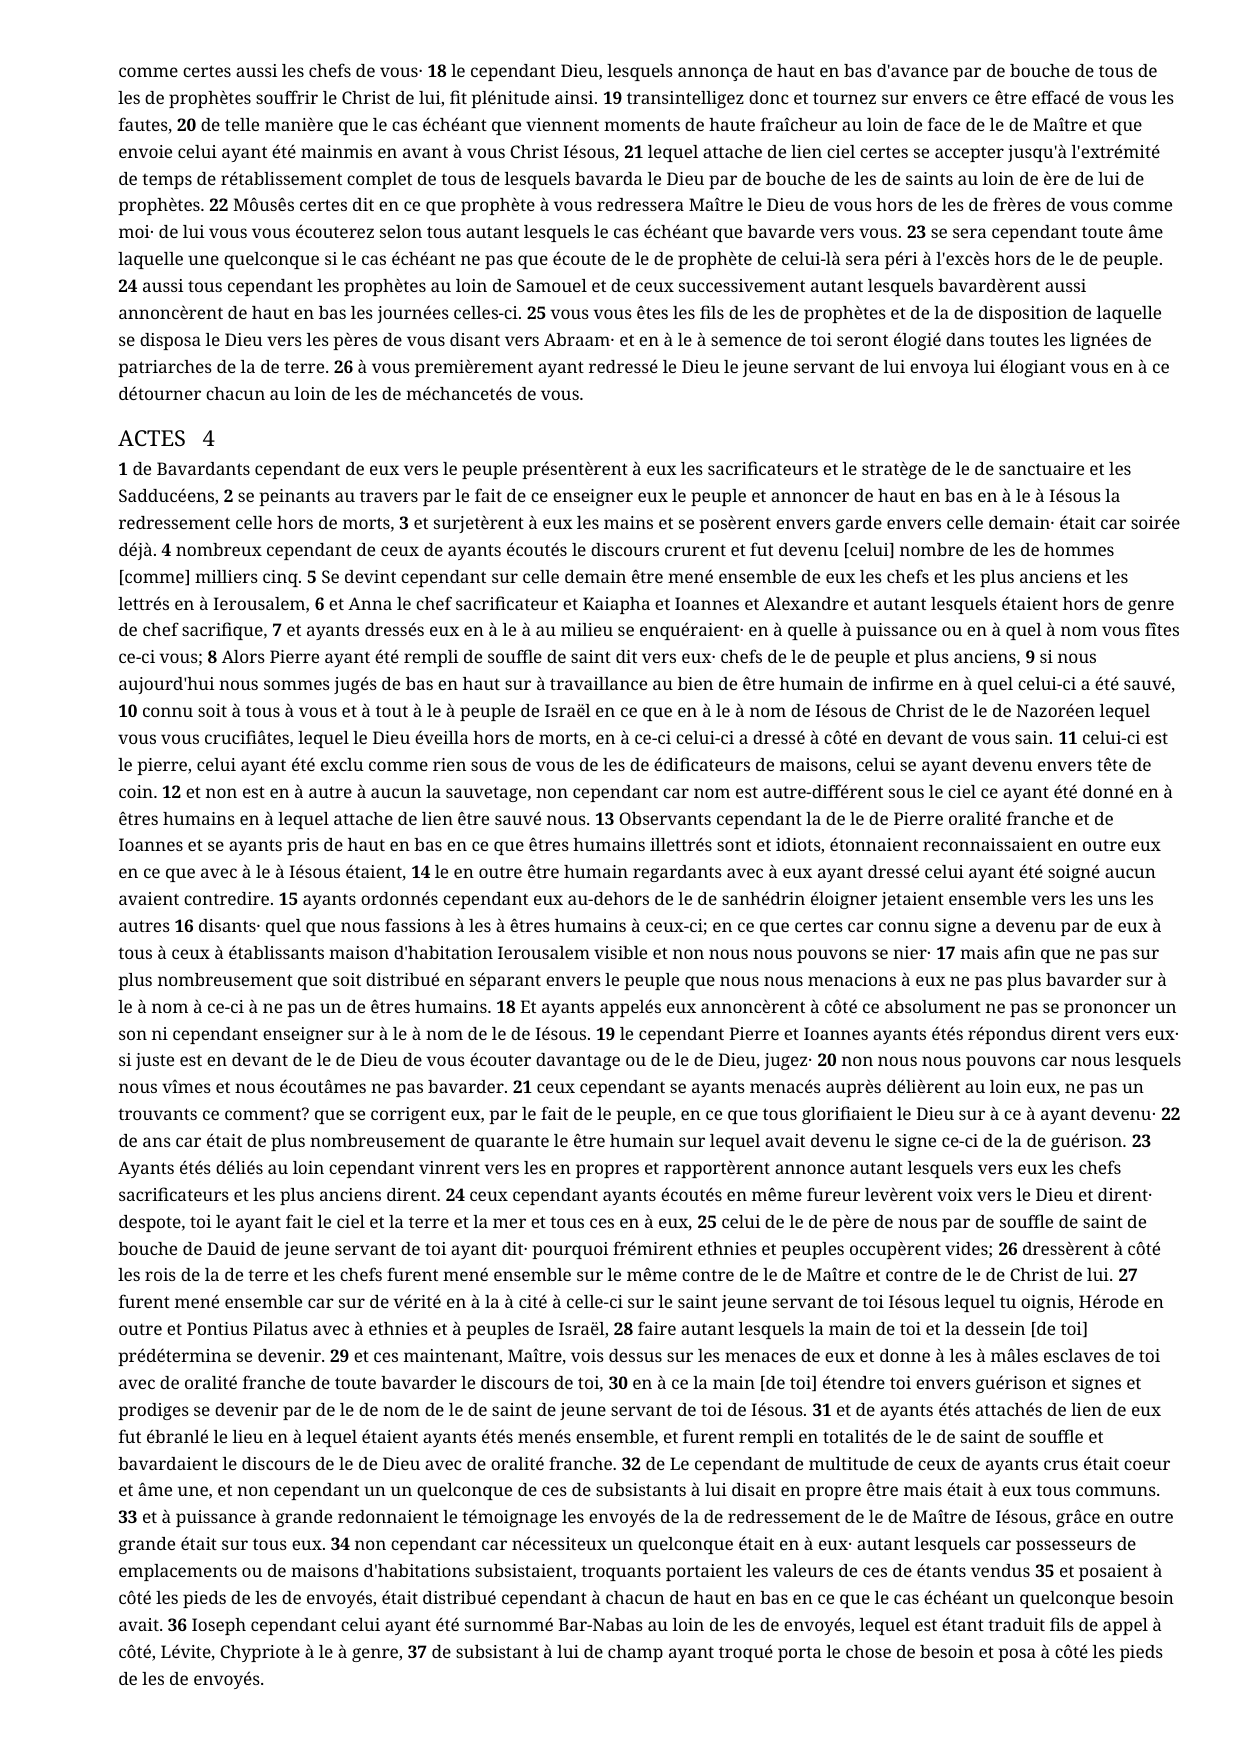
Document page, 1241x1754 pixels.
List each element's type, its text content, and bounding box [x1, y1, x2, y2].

text ACTES 4 [118, 423, 1181, 453]
text comme certes aussi les chefs de vous· 18 le cependant Dieu, lesquels annonça de haut en bas d'avance par de bouche de tous de les de prophètes souffrir le Christ de lui, fit plénitude ainsi. 19 transintelligez donc et tournez sur envers ce être effacé de vous les fautes, 20 de telle manière que le cas échéant que viennent moments de haute fraîcheur au loin de face de le de Maître et que envoie celui ayant été mainmis en avant à vous Christ Iésous, 21 lequel attache de lien ciel certes se accepter jusqu'à l'extrémité de temps de rétablissement complet de tous de lesquels bavarda le Dieu par de bouche de les de saints au loin de ère de lui de prophètes. 22 Môusês certes dit en ce que prophète à vous redressera Maître le Dieu de vous hors de les de frères de vous comme moi· de lui vous vous écouterez selon tous autant lesquels le cas échéant que bavarde vers vous. 23 se sera cependant toute âme laquelle une quelconque si le cas échéant ne pas que écoute de le de prophète de celui-là sera péri à l'excès hors de le de peuple. 24 aussi tous cependant les prophètes au loin de Samouel et de ceux successivement autant lesquels bavardèrent aussi annoncèrent de haut en bas les journées celles-ci. 25 vous vous êtes les fils de les de prophètes et de la de disposition de laquelle se disposa le Dieu vers les pères de vous disant vers Abraam· et en à le à semence de toi seront élogié dans toutes les lignées de patriarches de la de terre. 26 à vous premièrement ayant redressé le Dieu le jeune servant de lui envoya lui élogiant vous en à ce détourner chacun au loin de les de méchancetés de vous. [118, 59, 1181, 405]
text 1 de Bavardants cependant de eux vers le peuple présentèrent à eux les sacrificateurs et le stratège de le de sanctuaire et les Sadducéens, 2 se peinants au travers par le fait de ce enseigner eux le peuple et annoncer de haut en bas en à le à Iésous la redressement celle hors de morts, 3 et surjetèrent à eux les mains et se posèrent envers garde envers celle demain· était car soirée déjà. 4 nombreux cependant de ceux de ayants écoutés le discours crurent et fut devenu [celui] nombre de les de hommes [comme] milliers cinq. 5 Se devint cependant sur celle demain être mené ensemble de eux les chefs et les plus anciens et les lettrés en à Ierousalem, 6 et Anna le chef sacrificateur et Kaiapha et Ioannes et Alexandre et autant lesquels étaient hors de genre de chef sacrifique, 7 et ayants dressés eux en à le à au milieu se enquéraient· en à quelle à puissance ou en à quel à nom vous fîtes ce-ci vous; 8 Alors Pierre ayant été rempli de souffle de saint dit vers eux· chefs de le de peuple et plus anciens, 9 si nous aujourd'hui nous sommes jugés de bas en haut sur à travaillance au bien de être humain de infirme en à quel celui-ci a été sauvé, 10 connu soit à tous à vous et à tout à le à peuple de Israël en ce que en à le à nom de Iésous de Christ de le de Nazoréen lequel vous vous crucifiâtes, lequel le Dieu éveilla hors de morts, en à ce-ci celui-ci a dressé à côté en devant de vous sain. 11 celui-ci est le pierre, celui ayant été exclu comme rien sous de vous de les de édificateurs de maisons, celui se ayant devenu envers tête de coin. 12 et non est en à autre à aucun la sauvetage, non cependant car nom est autre-différent sous le ciel ce ayant été donné en à êtres humains en à lequel attache de lien être sauvé nous. 13 Observants cependant la de le de Pierre oralité franche et de Ioannes et se ayants pris de haut en bas en ce que êtres humains illettrés sont et idiots, étonnaient reconnaissaient en outre eux en ce que avec à le à Iésous étaient, 14 le en outre être humain regardants avec à eux ayant dressé celui ayant été soigné aucun avaient contredire. 15 ayants ordonnés cependant eux au-dehors de le de sanhédrin éloigner jetaient ensemble vers les uns les autres 16 disants· quel que nous fassions à les à êtres humains à ceux-ci; en ce que certes car connu signe a devenu par de eux à tous à ceux à établissants maison d'habitation Ierousalem visible et non nous nous pouvons se nier· 17 mais afin que ne pas sur plus nombreusement que soit distribué en séparant envers le peuple que nous nous menacions à eux ne pas plus bavarder sur à le à nom à ce-ci à ne pas un de êtres humains. 18 Et ayants appelés eux annoncèrent à côté ce absolument ne pas se prononcer un son ni cependant enseigner sur à le à nom de le de Iésous. 19 le cependant Pierre et Ioannes ayants étés répondus dirent vers eux· si juste est en devant de le de Dieu de vous écouter davantage ou de le de Dieu, jugez· 20 non nous nous pouvons car nous lesquels nous vîmes et nous écoutâmes ne pas bavarder. 21 ceux cependant se ayants menacés auprès délièrent au loin eux, ne pas un trouvants ce comment? que se corrigent eux, par le fait de le peuple, en ce que tous glorifiaient le Dieu sur à ce à ayant devenu· 22 de ans car était de plus nombreusement de quarante le être humain sur lequel avait devenu le signe ce-ci de la de guérison. 23 Ayants étés déliés au loin cependant vinrent vers les en propres et rapportèrent annonce autant lesquels vers eux les chefs sacrificateurs et les plus anciens dirent. 24 ceux cependant ayants écoutés en même fureur levèrent voix vers le Dieu et dirent· despote, toi le ayant fait le ciel et la terre et la mer et tous ces en à eux, 25 celui de le de père de nous par de souffle de saint de bouche de Dauid de jeune servant de toi ayant dit· pourquoi frémirent ethnies et peuples occupèrent vides; 26 dressèrent à côté les rois de la de terre et les chefs furent mené ensemble sur le même contre de le de Maître et contre de le de Christ de lui. 27 furent mené ensemble car sur de vérité en à la à cité à celle-ci sur le saint jeune servant de toi Iésous lequel tu oignis, Hérode en outre et Pontius Pilatus avec à ethnies et à peuples de Israël, 28 faire autant lesquels la main de toi et la dessein [de toi] prédétermina se devenir. 29 et ces maintenant, Maître, vois dessus sur les menaces de eux et donne à les à mâles esclaves de toi avec de oralité franche de toute bavarder le discours de toi, 30 en à ce la main [de toi] étendre toi envers guérison et signes et prodiges se devenir par de le de nom de le de saint de jeune servant de toi de Iésous. 31 et de ayants étés attachés de lien de eux fut ébranlé le lieu en à lequel étaient ayants étés menés ensemble, et furent rempli en totalités de le de saint de souffle et bavardaient le discours de le de Dieu avec de oralité franche. 32 de Le cependant de multitude de ceux de ayants crus était coeur et âme une, et non cependant un un quelconque de ces de subsistants à lui disait en propre être mais était à eux tous communs. 33 et à puissance à grande redonnaient le témoignage les envoyés de la de redressement de le de Maître de Iésous, grâce en outre grande était sur tous eux. 34 non cependant car nécessiteux un quelconque était en à eux· autant lesquels car possesseurs de emplacements ou de maisons d'habitations subsistaient, troquants portaient les valeurs de ces de étants vendus 35 et posaient à côté les pieds de les de envoyés, était distribué cependant à chacun de haut en bas en ce que le cas échéant un quelconque besoin avait. 36 Ioseph cependant celui ayant été surnommé Bar-Nabas au loin de les de envoyés, lequel est étant traduit fils de appel à côté, Lévite, Chypriote à le à genre, 37 de subsistant à lui de champ ayant troqué porta le chose de besoin et posa à côté les pieds de les de envoyés. [118, 457, 1181, 1690]
